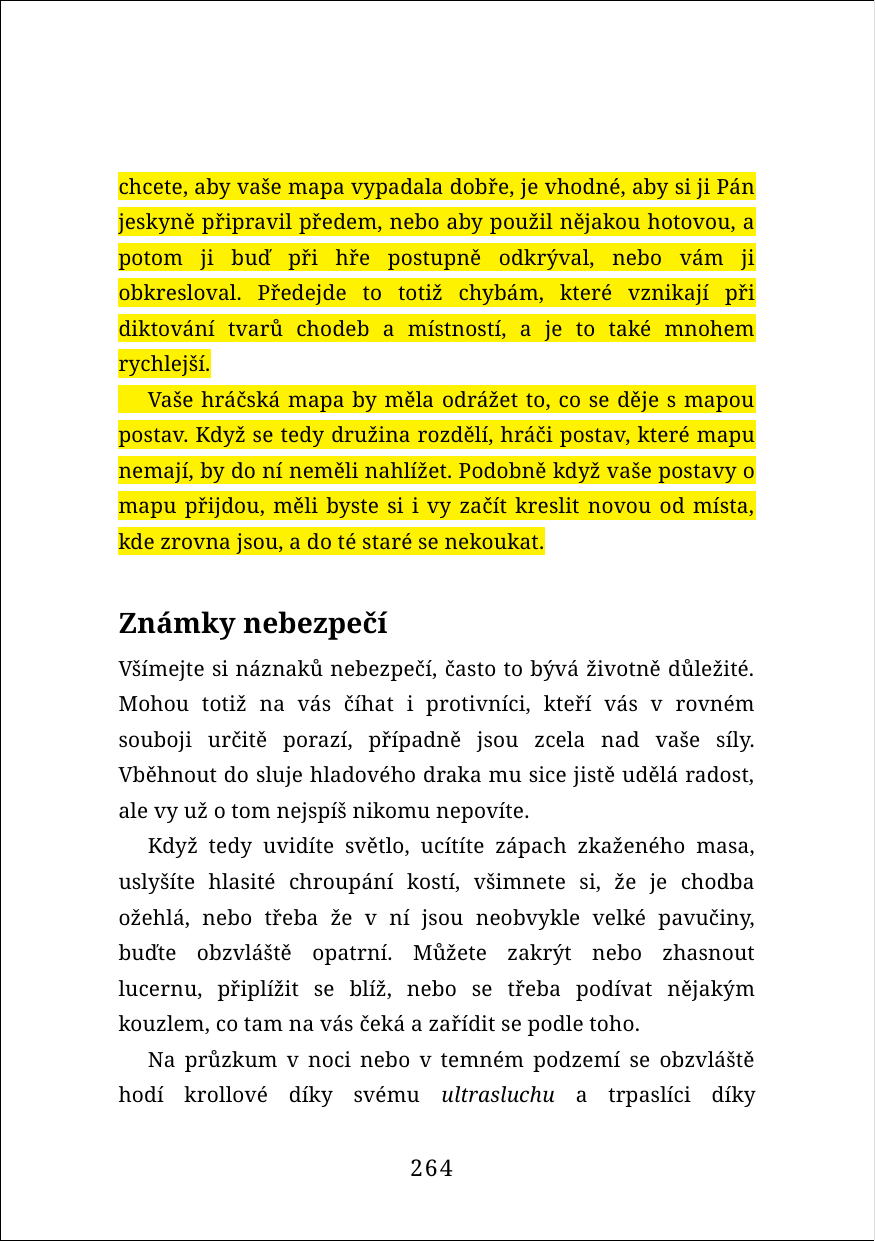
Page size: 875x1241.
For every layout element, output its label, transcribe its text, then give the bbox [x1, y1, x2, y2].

text chcete, aby vaše mapa vypadala dobře, je vhodné, aby si ji Pán jeskyně připravil předem, nebo aby použil nějakou hotovou, a potom ji buď při hře postupně odkrýval, nebo vám ji obkresloval. Předejde to totiž chybám, které vznikají při diktování tvarů chodeb a místností, a je to také mnohem rychlejší. Vaše hráčská mapa by měla odrážet to, co se děje s mapou postav. Když se tedy družina rozdělí, hráči postav, které mapu nemají, by do ní neměli nahlížet. Podobně když vaše postavy o mapu přijdou, měli byste si i vy začít kreslit novou od místa, kde zrovna jsou, a do té staré se nekoukat. [118, 172, 756, 555]
text Všímejte si náznaků nebezpečí, často to bývá životně důležité. Mohou totiž na vás číhat i protivníci, kteří vás v rovném souboji určitě porazí, případně jsou zcela nad vaše síly. Vběhnout do sluje hladového draka mu sice jistě udělá radost, ale vy už o tom nejspíš nikomu nepovíte. Když tedy uvidíte světlo, ucítíte zápach zkaženého masa, uslyšíte hlasité chroupání kostí, všimnete si, že je chodba ožehlá, nebo třeba že v ní jsou neobvykle velké pavučiny, buďte obzvláště opatrní. Můžete zakrýt nebo zhasnout lucernu, připlížit se blíž, nebo se třeba podívat nějakým kouzlem, co tam na vás čeká a zařídit se podle toho. Na průzkum v noci nebo v temném podzemí se obzvláště hodí krollové díky svému ultrasluchu a trpaslíci díky [118, 654, 756, 1109]
subtitle Známky nebezpečí [118, 604, 756, 642]
